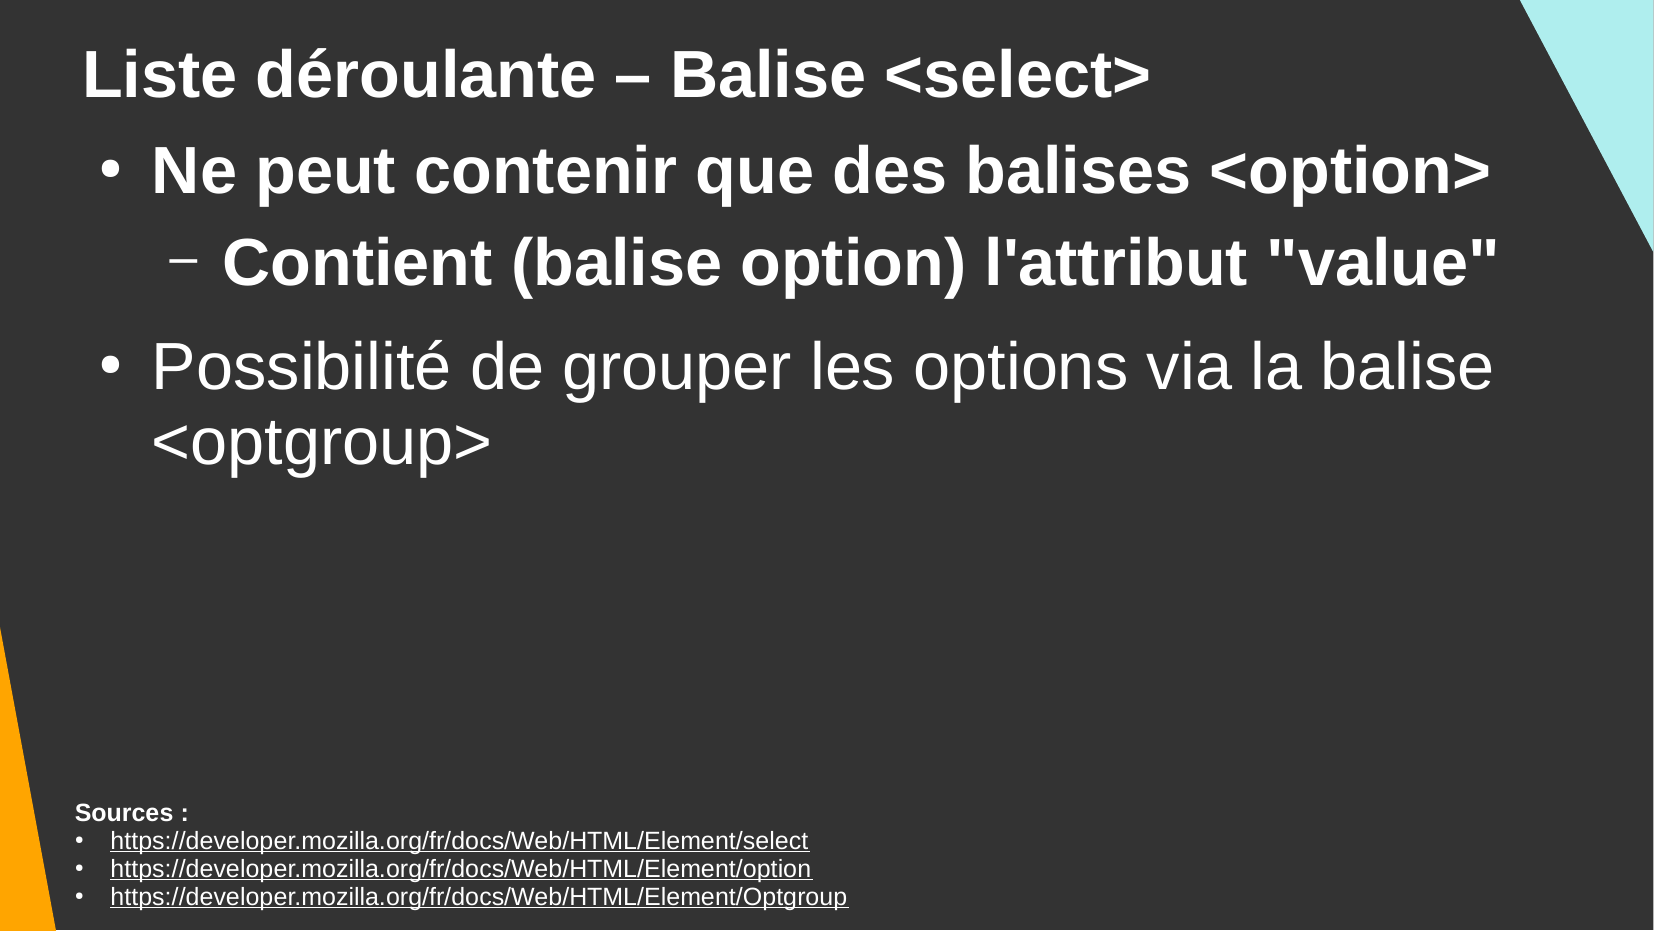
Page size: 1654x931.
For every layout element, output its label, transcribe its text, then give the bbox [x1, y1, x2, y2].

title Liste déroulante – Balise <select> [82, 37, 1571, 114]
text_box Sources : https://developer.mozilla.org/fr/docs/Web/HTML/Element/select https://developer.mozilla.org/fr/docs/Web/HTML/Element/option https://developer.mozilla.org/fr/docs/Web/HTML/Element/Optgroup [60, 791, 1546, 919]
list Ne peut contenir que des balises <option> Contient (balise option) l'attribut "value" Possibilité de grouper les options via la balise <optgroup> [80, 132, 1605, 721]
text_box [1519, 0, 1654, 254]
text_box [0, 627, 57, 931]
